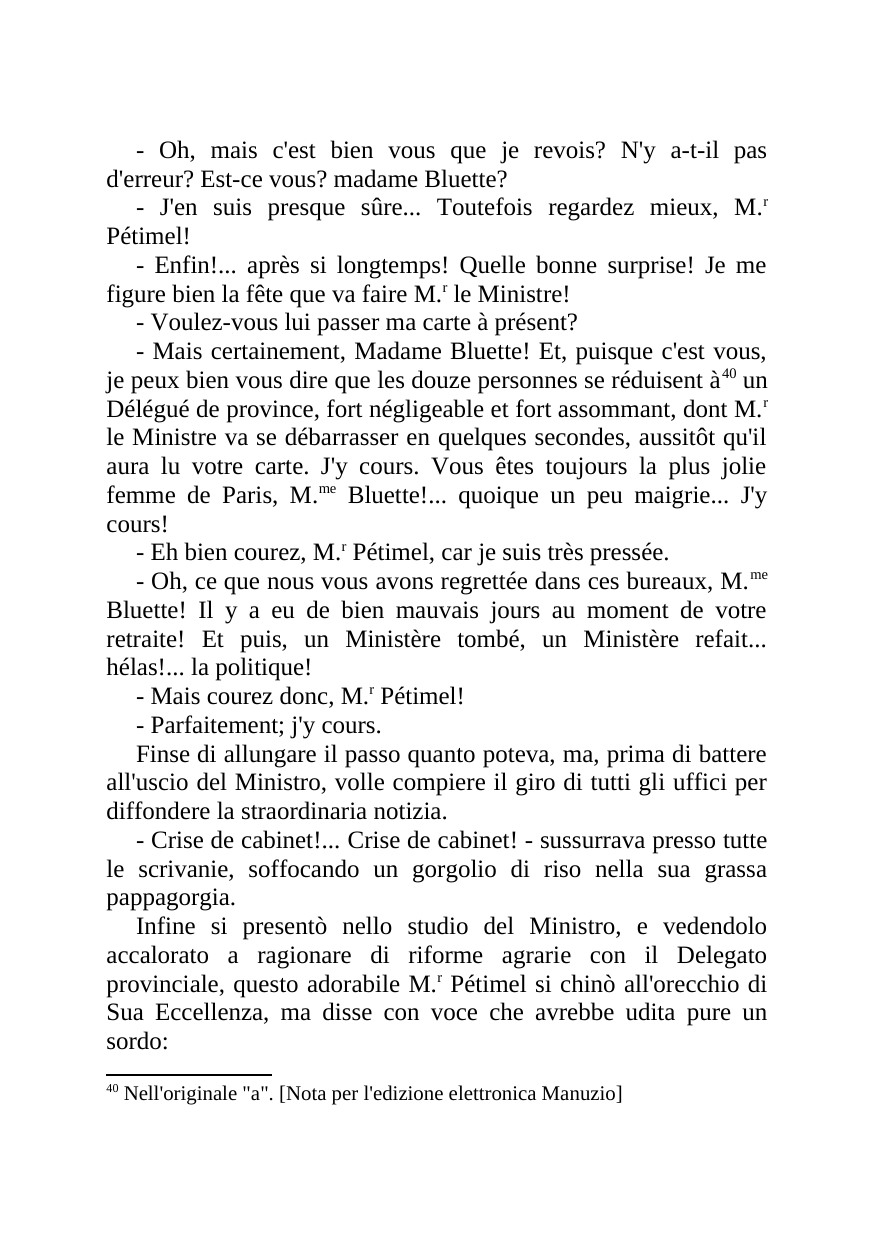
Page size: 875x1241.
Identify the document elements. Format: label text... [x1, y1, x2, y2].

text - Parfaitement; j'y cours. [106, 710, 768, 739]
text - Voulez-vous lui passer ma carte à présent? [106, 307, 768, 336]
text Finse di allungare il passo quanto poteva, ma, prima di battere all'uscio del Ministro, volle compiere il giro di tutti gli uffici per diffondere la straordinaria notizia. [106, 739, 768, 825]
text - Eh bien courez, M.r Pétimel, car je suis très pressée. [106, 537, 768, 566]
text Infine si presentò nello studio del Ministro, e vedendolo accalorato a ragionare di riforme agrarie con il Delegato provinciale, questo adorabile M.r Pétimel si chinò all'orecchio di Sua Eccellenza, ma disse con voce che avrebbe udita pure un sordo: [106, 911, 768, 1055]
text - Oh, ce que nous vous avons regrettée dans ces bureaux, M.me Bluette! Il y a eu de bien mauvais jours au moment de votre retraite! Et puis, un Ministère tombé, un Ministère refait... hélas!... la politique! [106, 566, 768, 681]
text - Enfin!... après si longtemps! Quelle bonne surprise! Je me figure bien la fête que va faire M.r le Ministre! [106, 250, 768, 307]
text - Mais courez donc, M.r Pétimel! [106, 681, 768, 710]
text - J'en suis presque sûre... Toutefois regardez mieux, M.r Pétimel! [106, 192, 768, 250]
text - Mais certainement, Madame Bluette! Et, puisque c'est vous, je peux bien vous dire que les douze personnes se réduisent à un Délégué de province, fort négligeable et fort assommant, dont M.r le Ministre va se débarrasser en quelques secondes, aussitôt qu'il aura lu votre carte. J'y cours. Vous êtes toujours la plus jolie femme de Paris, M.me Bluette!... quoique un peu maigrie... J'y cours! [106, 336, 768, 537]
text - Oh, mais c'est bien vous que je revois? N'y a-t-il pas d'erreur? Est-ce vous? madame Bluette? [106, 135, 768, 192]
text Nell'originale "a". [Nota per l'edizione elettronica Manuzio] [106, 1081, 768, 1105]
text - Crise de cabinet!... Crise de cabinet! - sussurrava presso tutte le scrivanie, soffocando un gorgolio di riso nella sua grassa pappagorgia. [106, 825, 768, 911]
